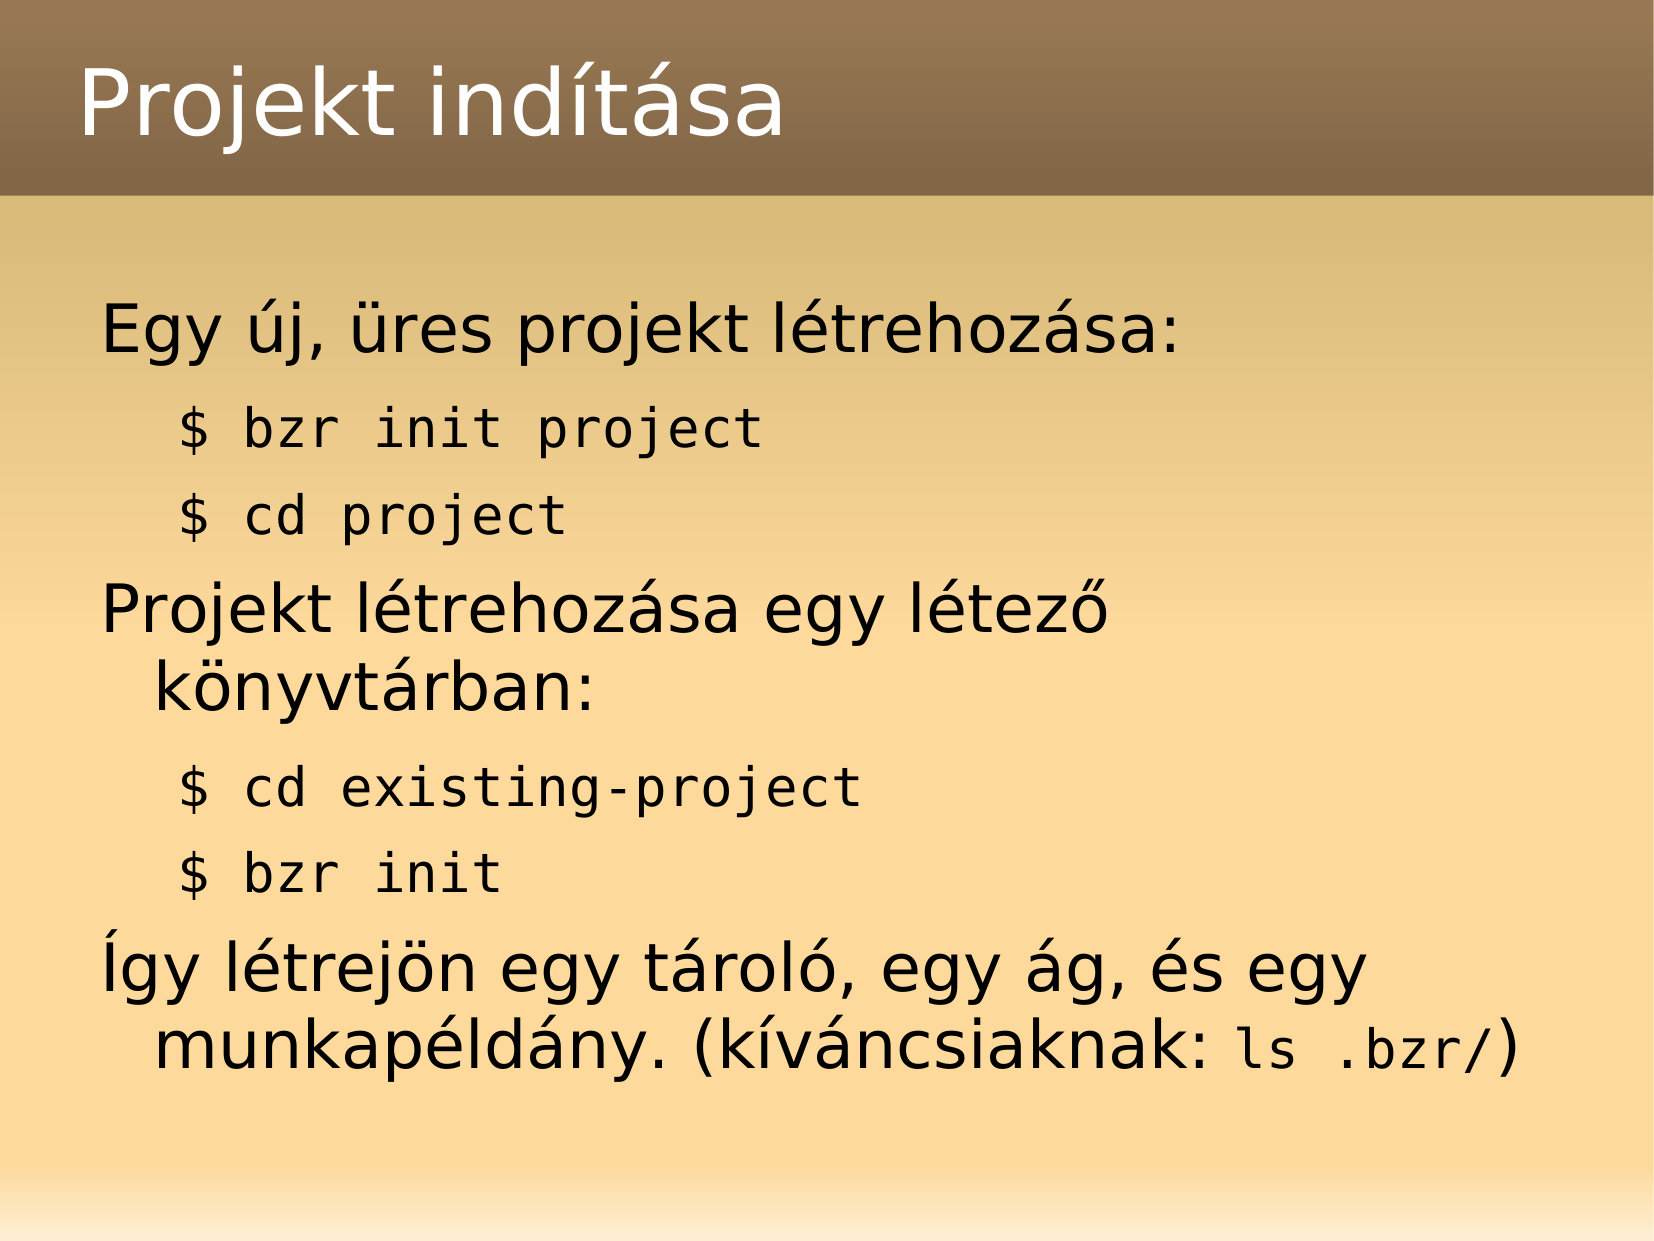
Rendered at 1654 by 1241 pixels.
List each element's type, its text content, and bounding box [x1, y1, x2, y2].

picture [0, 0, 1654, 1241]
list Egy új, üres projekt létrehozása: $ bzr init project $ cd project Projekt létrehozása egy létező könyvtárban: $ cd existing-project $ bzr init Így létrejön egy tároló, egy ág, és egy munkapéldány. (kíváncsiaknak: ls .bzr/) [82, 290, 1571, 1094]
title Projekt indítása [76, 7, 1565, 200]
